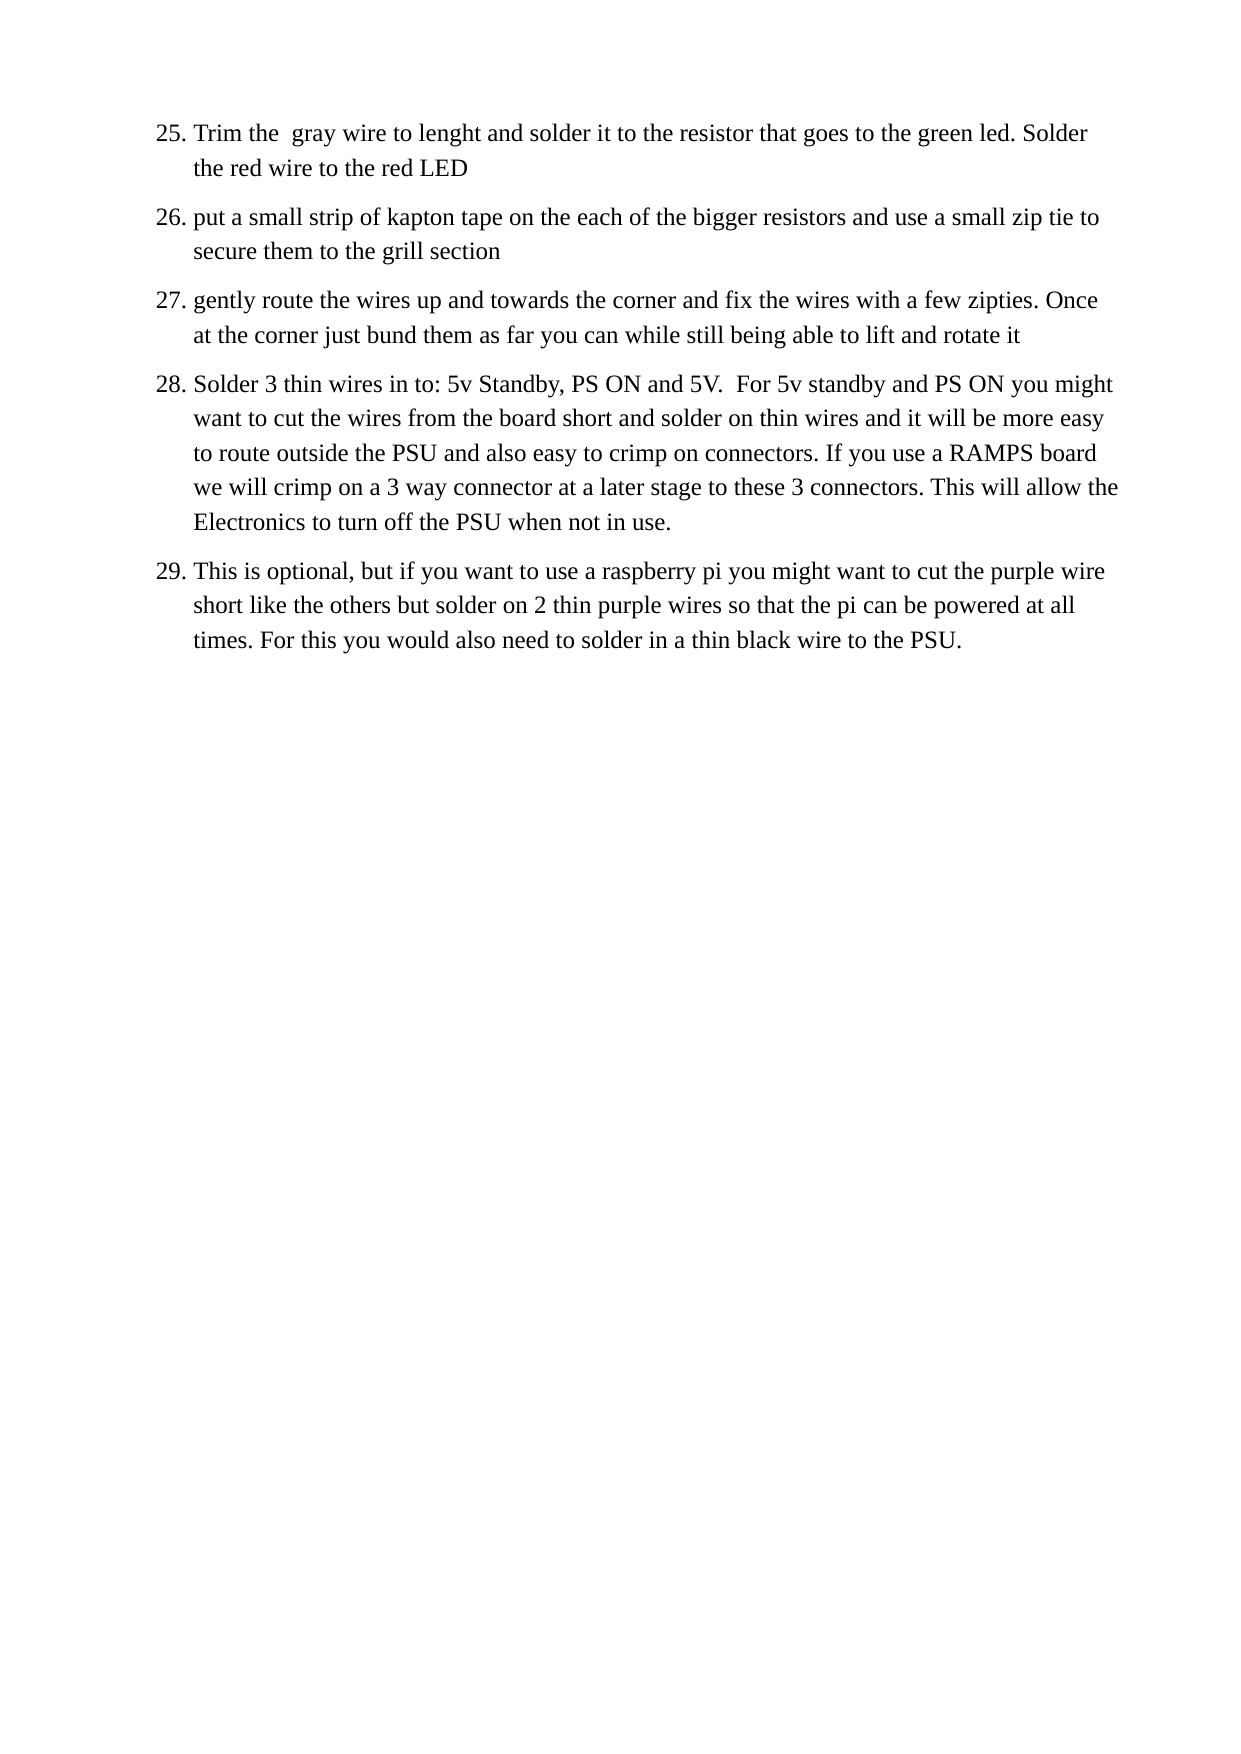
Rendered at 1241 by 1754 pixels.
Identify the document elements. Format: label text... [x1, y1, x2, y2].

list gently route the wires up and towards the corner and fix the wires with a few zipties. Once at the corner just bund them as far you can while still being able to lift and rotate it [156, 285, 1122, 348]
list put a small strip of kapton tape on the each of the bigger resistors and use a small zip tie to secure them to the grill section [156, 202, 1122, 265]
list This is optional, but if you want to use a raspberry pi you might want to cut the purple wire short like the others but solder on 2 thin purple wires so that the pi can be powered at all times. For this you would also need to solder in a thin black wire to the PSU. [156, 556, 1122, 653]
list Solder 3 thin wires in to: 5v Standby, PS ON and 5V. For 5v standby and PS ON you might want to cut the wires from the board short and solder on thin wires and it will be more easy to route outside the PSU and also easy to crimp on connectors. If you use a RAMPS board we will crimp on a 3 way connector at a later stage to these 3 connectors. This will allow the Electronics to turn off the PSU when not in use. [156, 369, 1122, 535]
list Trim the gray wire to lenght and solder it to the resistor that goes to the green led. Solder the red wire to the red LED [156, 118, 1122, 181]
